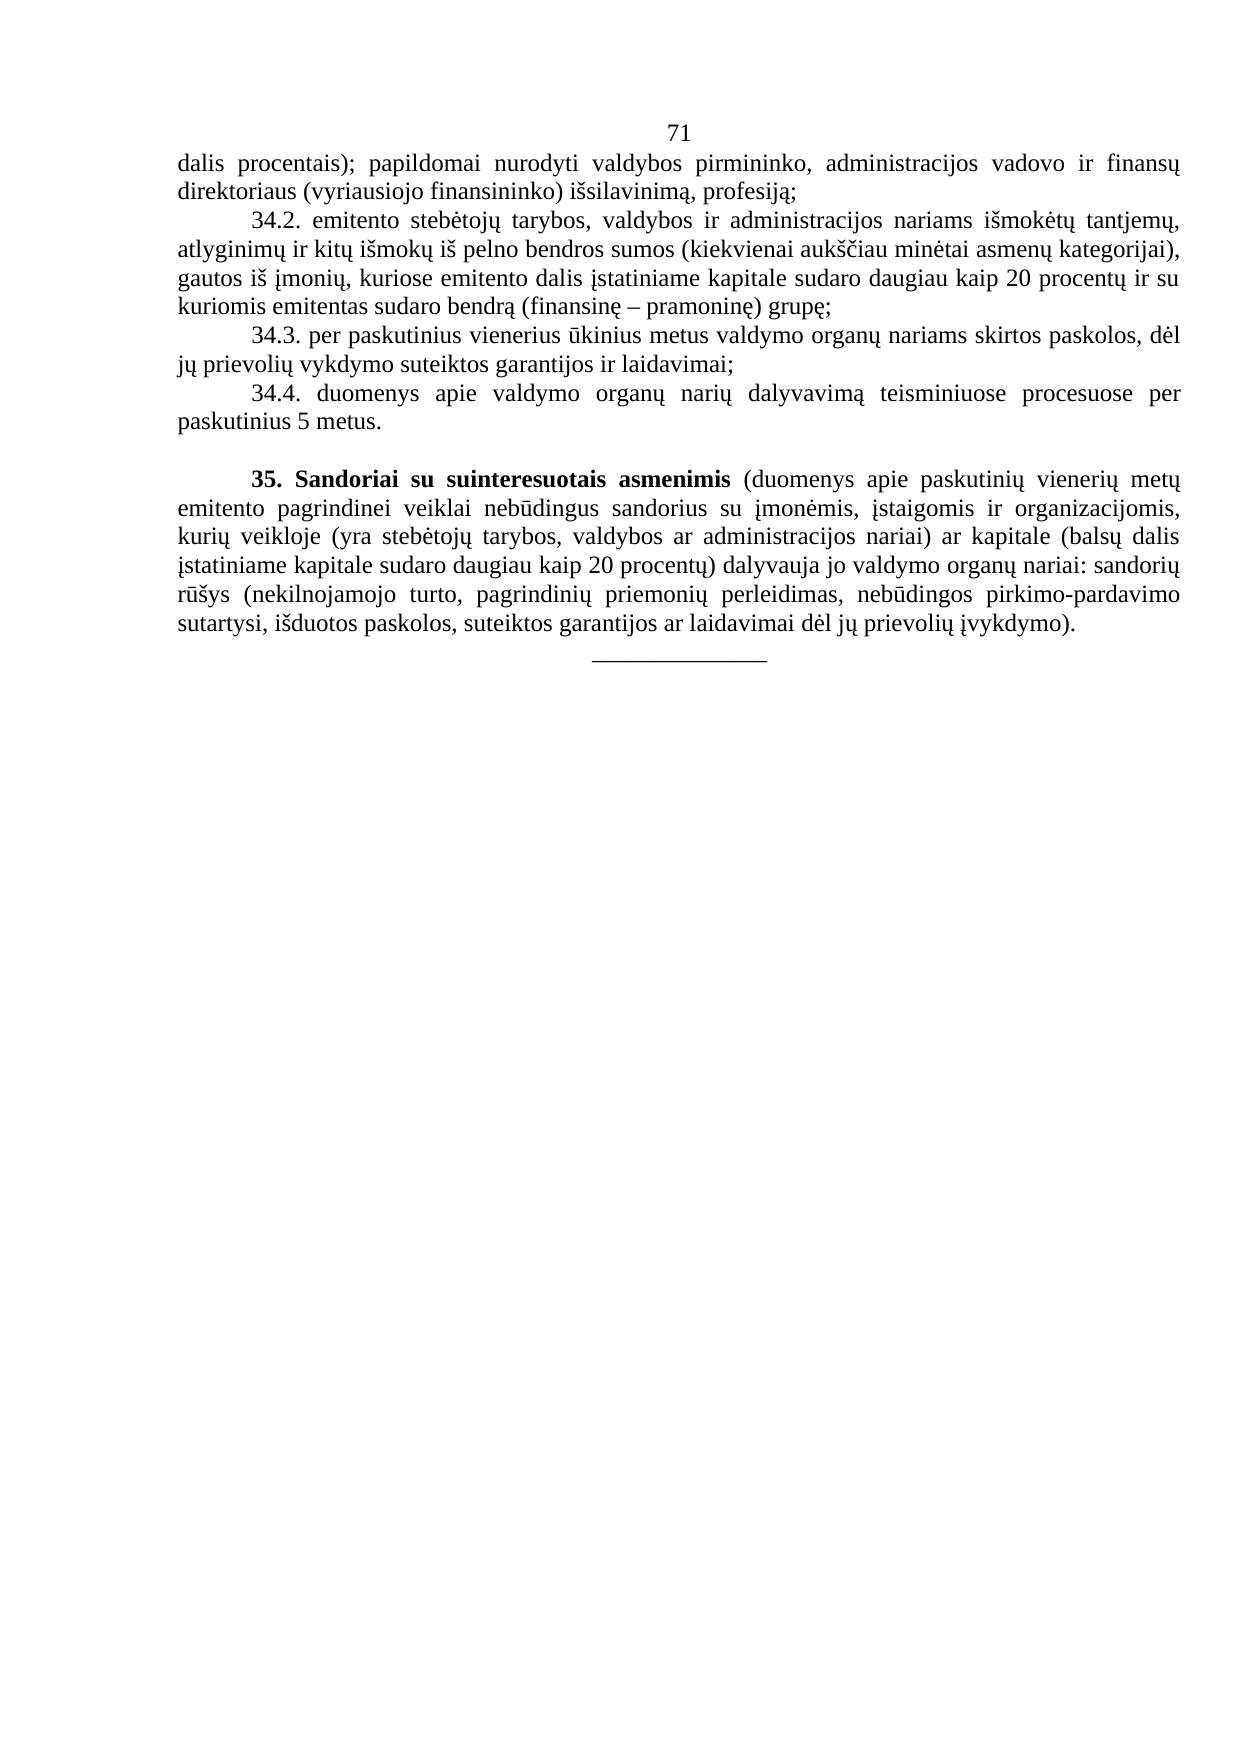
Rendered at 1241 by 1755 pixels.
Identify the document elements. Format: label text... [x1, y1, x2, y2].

text 34.4. duomenys apie valdymo organų narių dalyvavimą teisminiuose procesuose per paskutinius 5 metus. [177, 378, 1181, 435]
text 34.2. emitento stebėtojų tarybos, valdybos ir administracijos nariams išmokėtų tantjemų, atlyginimų ir kitų išmokų iš pelno bendros sumos (kiekvienai aukščiau minėtai asmenų kategorijai), gautos iš įmonių, kuriose emitento dalis įstatiniame kapitale sudaro daugiau kaip 20 procentų ir su kuriomis emitentas sudaro bendrą (finansinę – pramoninę) grupę; [177, 205, 1181, 320]
text dalis procentais); papildomai nurodyti valdybos pirmininko, administracijos vadovo ir finansų direktoriaus (vyriausiojo finansininko) išsilavinimą, profesiją; [177, 148, 1181, 205]
text ______________ [177, 636, 1181, 665]
text 34.3. per paskutinius vienerius ūkinius metus valdymo organų nariams skirtos paskolos, dėl jų prievolių vykdymo suteiktos garantijos ir laidavimai; [177, 320, 1181, 378]
text 35. Sandoriai su suinteresuotais asmenimis (duomenys apie paskutinių vienerių metų emitento pagrindinei veiklai nebūdingus sandorius su įmonėmis, įstaigomis ir organizacijomis, kurių veikloje (yra stebėtojų tarybos, valdybos ar administracijos nariai) ar kapitale (balsų dalis įstatiniame kapitale sudaro daugiau kaip 20 procentų) dalyvauja jo valdymo organų nariai: sandorių rūšys (nekilnojamojo turto, pagrindinių priemonių perleidimas, nebūdingos pirkimo-pardavimo sutartysi, išduotos paskolos, suteiktos garantijos ar laidavimai dėl jų prievolių įvykdymo). [177, 464, 1181, 636]
